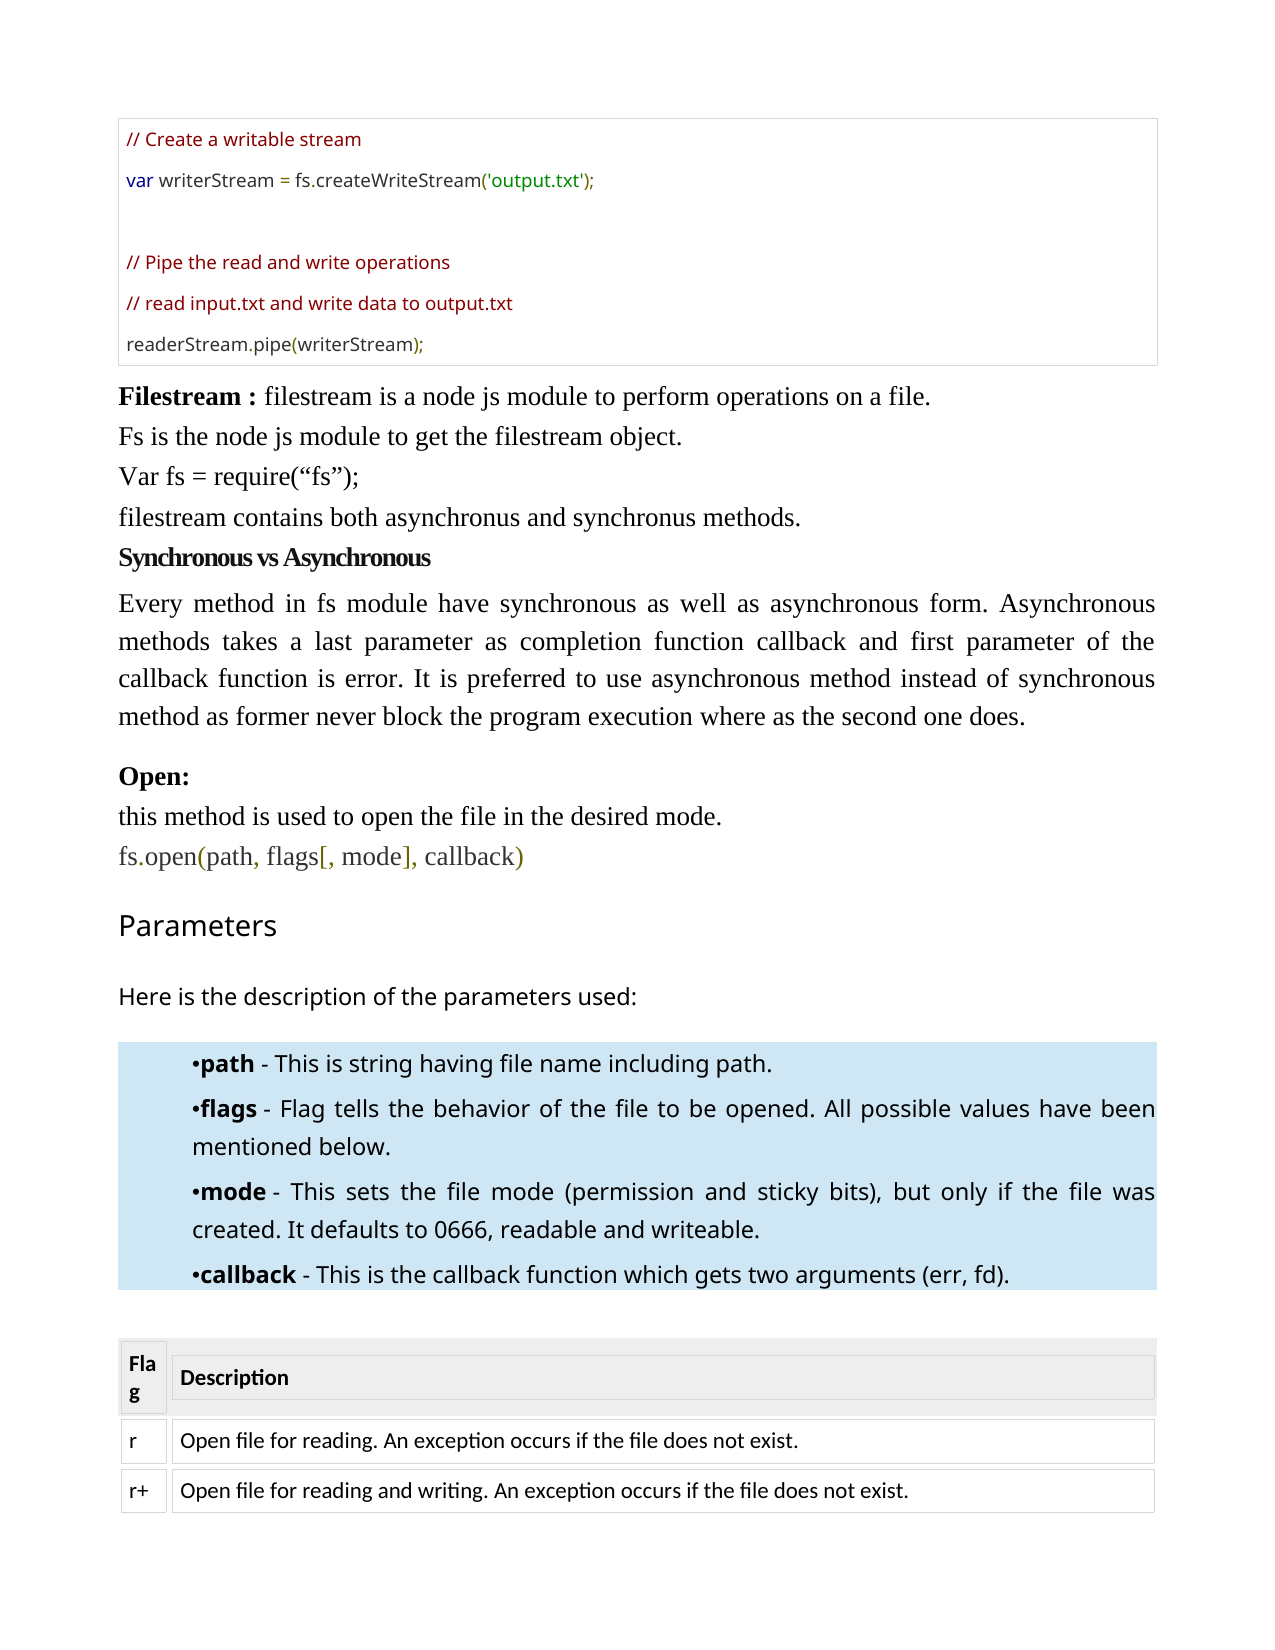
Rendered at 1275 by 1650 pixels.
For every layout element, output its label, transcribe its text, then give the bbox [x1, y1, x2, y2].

text Here is the description of the parameters used: [118, 975, 1157, 1012]
text var writerStream = fs.createWriteStream('output.txt'); [119, 159, 1157, 193]
text this method is used to open the file in the desired mode. [118, 800, 1157, 832]
list callback - This is the callback function which gets two arguments (err, fd). [118, 1253, 1157, 1290]
list path - This is string having file name including path. [118, 1042, 1157, 1079]
table_header Description [169, 1338, 1157, 1416]
subtitle Parameters [118, 906, 1157, 945]
table_cell r [118, 1416, 169, 1466]
table_cell Open file for reading. An exception occurs if the file does not exist. [169, 1416, 1157, 1466]
list flags - Flag tells the behavior of the file to be opened. All possible values have been mentioned below. [118, 1087, 1157, 1162]
table_cell Open file for reading and writing. An exception occurs if the file does not exist. [169, 1466, 1157, 1515]
text Var fs = require(“fs”); [118, 461, 1157, 492]
text // Create a writable stream [119, 119, 1157, 152]
text // read input.txt and write data to output.txt [119, 282, 1157, 316]
text Fs is the node js module to get the filestream object. [118, 420, 1157, 452]
text Every method in fs module have synchronous as well as asynchronous form. Asynchronous methods takes a last parameter as completion function callback and first parameter of the callback function is error. It is preferred to use asynchronous method instead of synchronous method as former never block the program execution where as the second one does. [118, 581, 1157, 731]
text Filestream : filestream is a node js module to perform operations on a file. [118, 380, 1157, 411]
text Open: [118, 760, 1157, 791]
subtitle Synchronous vs Asynchronous [118, 541, 1157, 572]
table_header Flag [118, 1338, 169, 1416]
list mode - This sets the file mode (permission and sticky bits), but only if the file was created. It defaults to 0666, readable and writeable. [118, 1170, 1157, 1245]
text fs.open(path, flags[, mode], callback) [118, 841, 1157, 872]
text readerStream.pipe(writerStream); [119, 323, 1157, 365]
table_cell r+ [118, 1466, 169, 1515]
text filestream contains both asynchronus and synchronus methods. [118, 501, 1157, 532]
text // Pipe the read and write operations [119, 241, 1157, 274]
